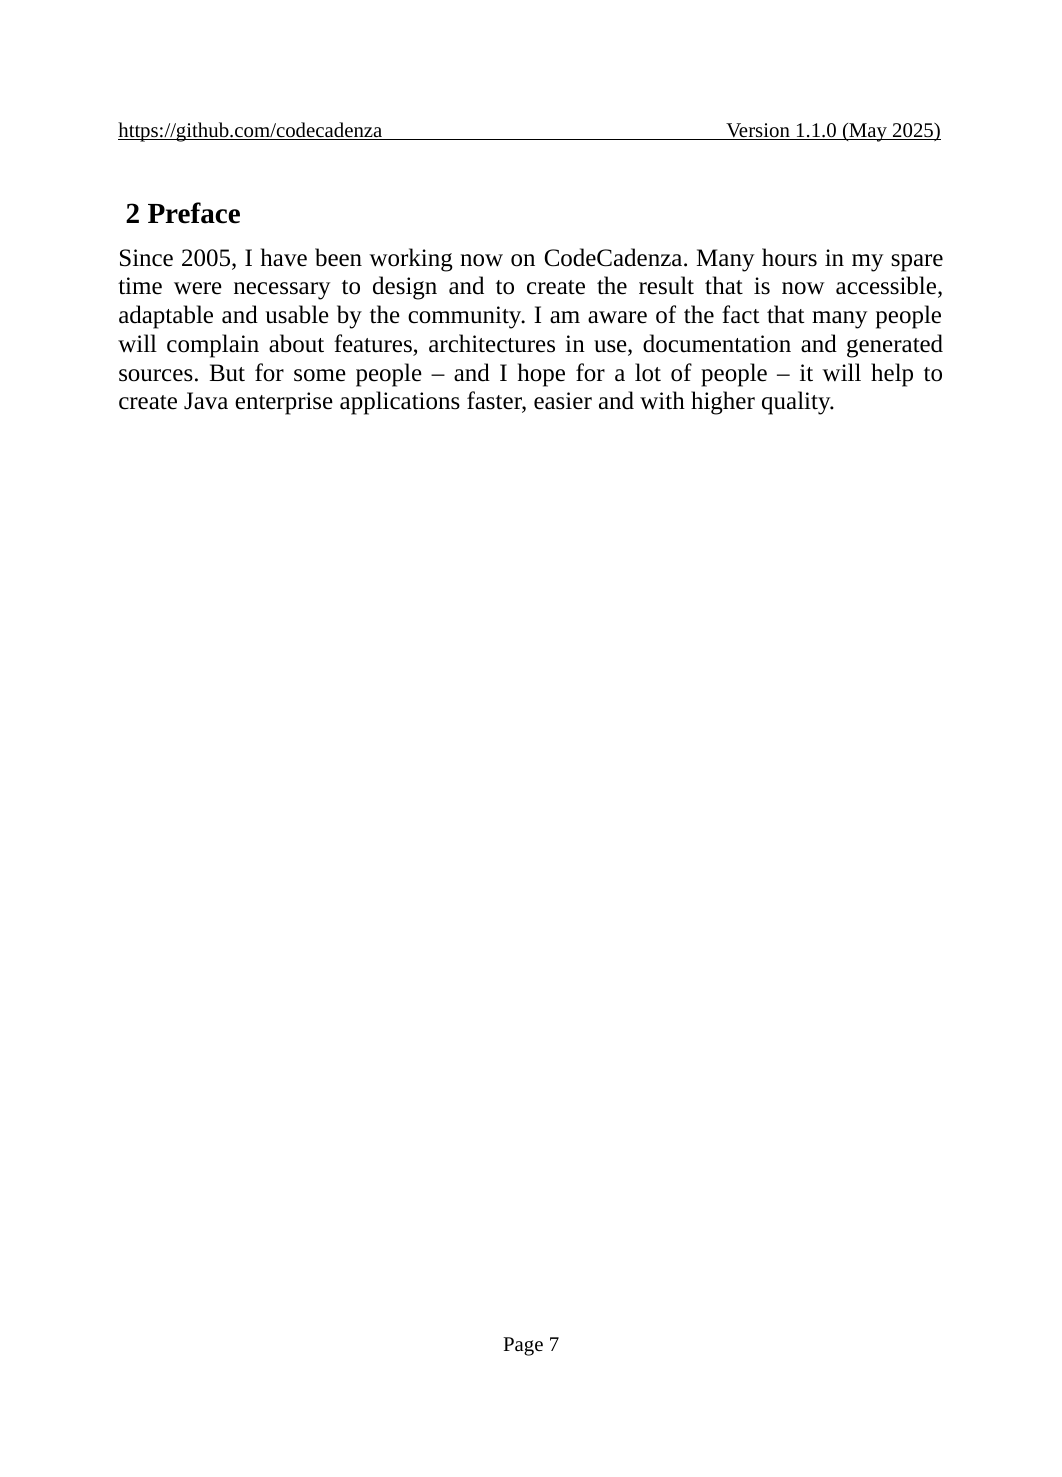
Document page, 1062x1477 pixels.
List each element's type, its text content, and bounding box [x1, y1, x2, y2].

text Since 2005, I have been working now on CodeCadenza. Many hours in my spare time were necessary to design and to create the result that is now accessible, adaptable and usable by the community. I am aware of the fact that many people will complain about features, architectures in use, documentation and generated sources. But for some people – and I hope for a lot of people – it will help to create Java enterprise applications faster, easier and with higher quality. [118, 243, 944, 415]
subtitle Preface [118, 197, 944, 230]
